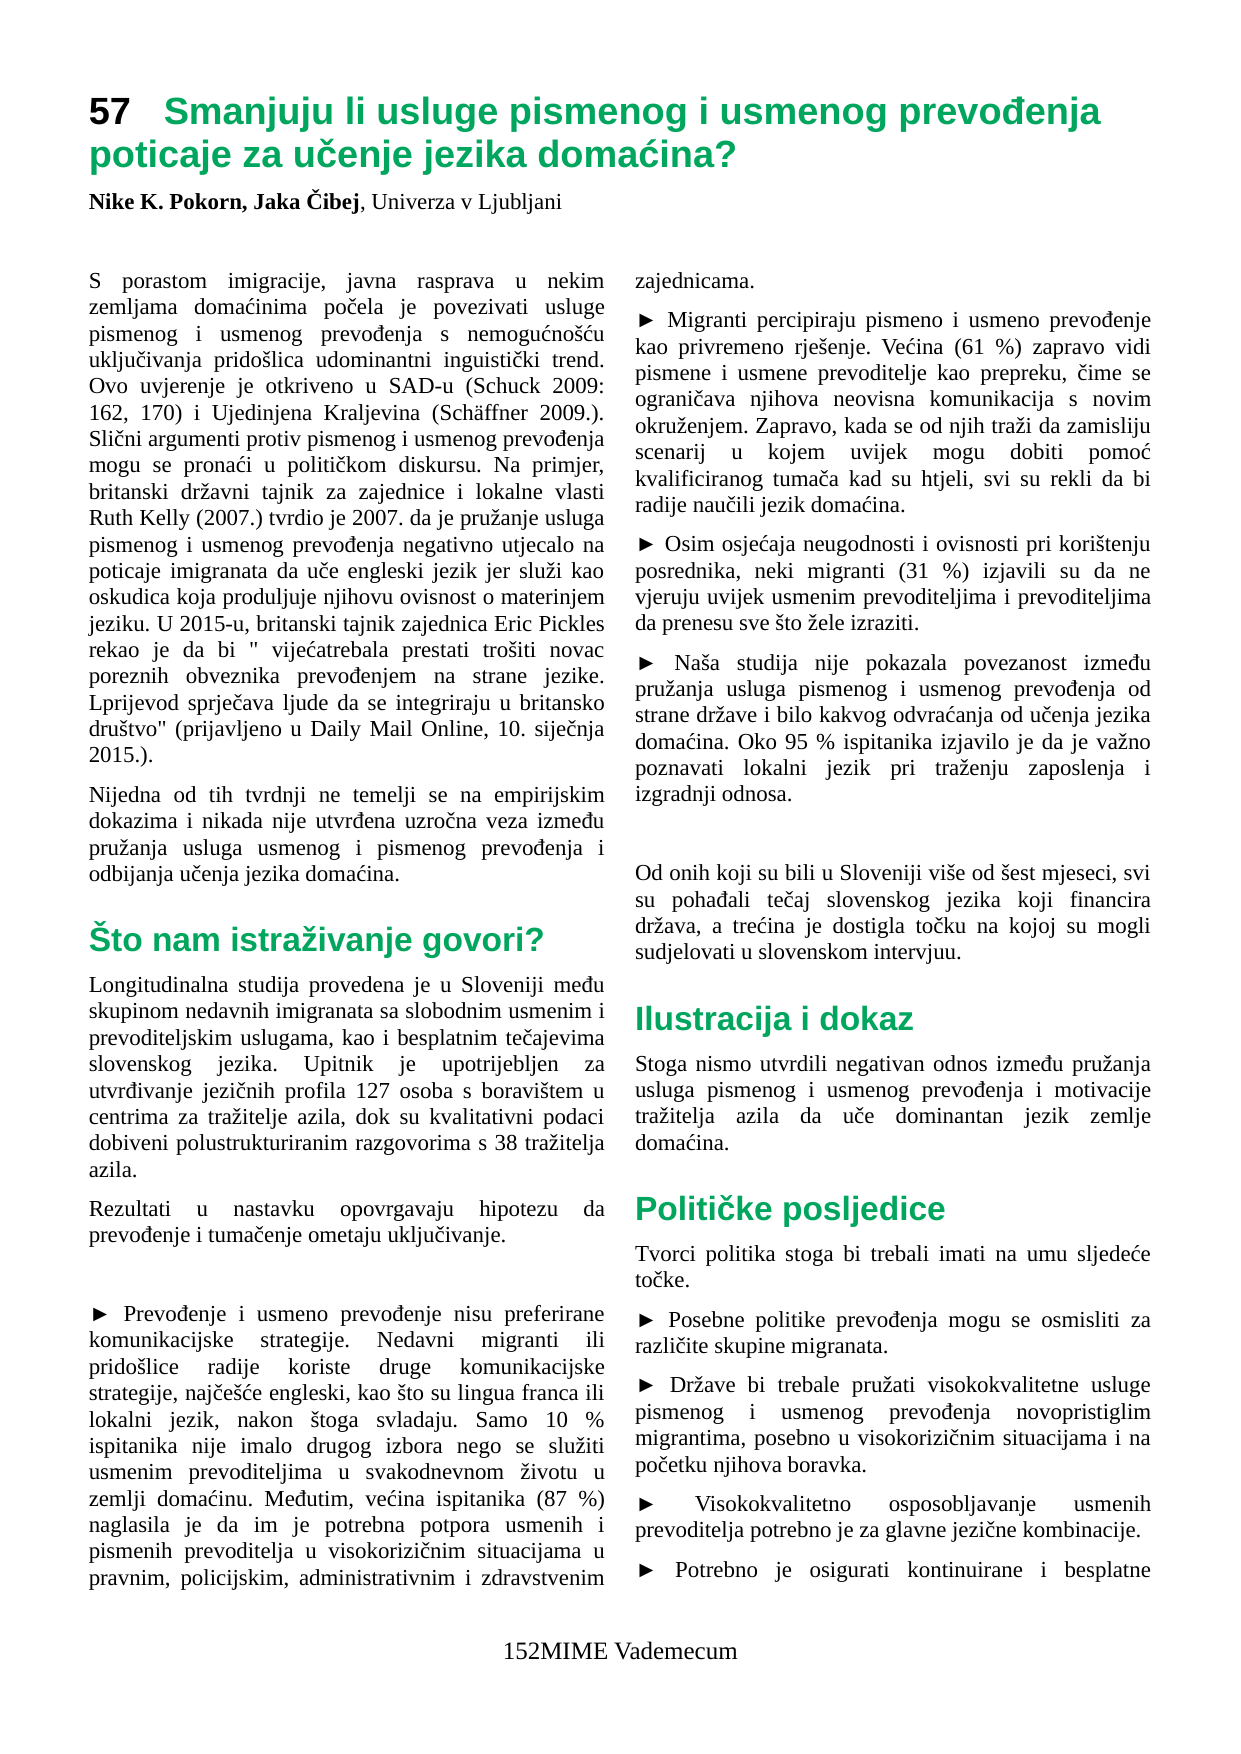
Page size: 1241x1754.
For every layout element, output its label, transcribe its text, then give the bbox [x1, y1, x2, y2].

text S porastom imigracije, javna rasprava u nekim zemljama domaćinima počela je povezivati usluge pismenog i usmenog prevođenja s nemogućnošću uključivanja pridošlica udominantni inguistički trend. Ovo uvjerenje je otkriveno u SAD-u (Schuck 2009: 162, 170) i Ujedinjena Kraljevina (Schäffner 2009.). Slični argumenti protiv pismenog i usmenog prevođenja mogu se pronaći u političkom diskursu. Na primjer, britanski državni tajnik za zajednice i lokalne vlasti Ruth Kelly (2007.) tvrdio je 2007. da je pružanje usluga pismenog i usmenog prevođenja negativno utjecalo na poticaje imigranata da uče engleski jezik jer služi kao oskudica koja produljuje njihovu ovisnost o materinjem jeziku. U 2015-u, britanski tajnik zajednica Eric Pickles rekao je da bi " vijećatrebala prestati trošiti novac poreznih obveznika prevođenjem na strane jezike. Lprijevod sprječava ljude da se integriraju u britansko društvo" (prijavljeno u Daily Mail Online, 10. siječnja 2015.). [88, 267, 605, 768]
text ► Države bi trebale pružati visokokvalitetne usluge pismenog i usmenog prevođenja novopristiglim migrantima, posebno u visokorizičnim situacijama i na početku njihova boravka. [635, 1372, 1152, 1477]
text Nijedna od tih tvrdnji ne temelji se na empirijskim dokazima i nikada nije utvrđena uzročna veza između pružanja usluga usmenog i pismenog prevođenja i odbijanja učenja jezika domaćina. [88, 781, 605, 886]
text zajednicama. [635, 267, 1152, 293]
subtitle Smanjuju li usluge pismenog i usmenog prevođenja poticaje za učenje jezika domaćina? [88, 88, 1152, 176]
text ► Posebne politike prevođenja mogu se osmisliti za različite skupine migranata. [635, 1306, 1152, 1358]
subtitle Ilustracija i dokaz [635, 998, 1152, 1037]
text Rezultati u nastavku opovrgavaju hipotezu da prevođenje i tumačenje ometaju uključivanje. [88, 1195, 605, 1248]
subtitle Što nam istraživanje govori? [88, 920, 605, 959]
text Tvorci politika stoga bi trebali imati na umu sljedeće točke. [635, 1240, 1152, 1293]
text ► Migranti percipiraju pismeno i usmeno prevođenje kao privremeno rješenje. Većina (61 %) zapravo vidi pismene i usmene prevoditelje kao prepreku, čime se ograničava njihova neovisna komunikacija s novim okruženjem. Zapravo, kada se od njih traži da zamisliju scenarij u kojem uvijek mogu dobiti pomoć kvalificiranog tumača kad su htjeli, svi su rekli da bi radije naučili jezik domaćina. [635, 306, 1152, 517]
text Nike K. Pokorn, Jaka Čibej, Univerza v Ljubljani [88, 188, 1152, 215]
text ► Osim osjećaja neugodnosti i ovisnosti pri korištenju posrednika, neki migranti (31 %) izjavili su da ne vjeruju uvijek usmenim prevoditeljima i prevoditeljima da prenesu sve što žele izraziti. [635, 530, 1152, 636]
subtitle Političke posljedice [635, 1189, 1152, 1228]
text ► Potrebno je osigurati kontinuirane i besplatne [635, 1556, 1152, 1582]
text Stoga nismo utvrdili negativan odnos između pružanja usluga pismenog i usmenog prevođenja i motivacije tražitelja azila da uče dominantan jezik zemlje domaćina. [635, 1050, 1152, 1155]
text Longitudinalna studija provedena je u Sloveniji među skupinom nedavnih imigranata sa slobodnim usmenim i prevoditeljskim uslugama, kao i besplatnim tečajevima slovenskog jezika. Upitnik je upotrijebljen za utvrđivanje jezičnih profila 127 osoba s boravištem u centrima za tražitelje azila, dok su kvalitativni podaci dobiveni polustrukturiranim razgovorima s 38 tražitelja azila. [88, 971, 605, 1182]
text Od onih koji su bili u Sloveniji više od šest mjeseci, svi su pohađali tečaj slovenskog jezika koji financira država, a trećina je dostigla točku na kojoj su mogli sudjelovati u slovenskom intervjuu. [635, 859, 1152, 965]
text ► Naša studija nije pokazala povezanost između pružanja usluga pismenog i usmenog prevođenja od strane države i bilo kakvog odvraćanja od učenja jezika domaćina. Oko 95 % ispitanika izjavilo je da je važno poznavati lokalni jezik pri traženju zaposlenja i izgradnji odnosa. [635, 649, 1152, 807]
text ► Prevođenje i usmeno prevođenje nisu preferirane komunikacijske strategije. Nedavni migranti ili pridošlice radije koriste druge komunikacijske strategije, najčešće engleski, kao što su lingua franca ili lokalni jezik, nakon štoga svladaju. Samo 10 % ispitanika nije imalo drugog izbora nego se služiti usmenim prevoditeljima u svakodnevnom životu u zemlji domaćinu. Međutim, većina ispitanika (87 %) naglasila je da im je potrebna potpora usmenih i pismenih prevoditelja u visokorizičnim situacijama u pravnim, policijskim, administrativnim i zdravstvenim [88, 1300, 605, 1590]
text ► Visokokvalitetno osposobljavanje usmenih prevoditelja potrebno je za glavne jezične kombinacije. [635, 1490, 1152, 1543]
